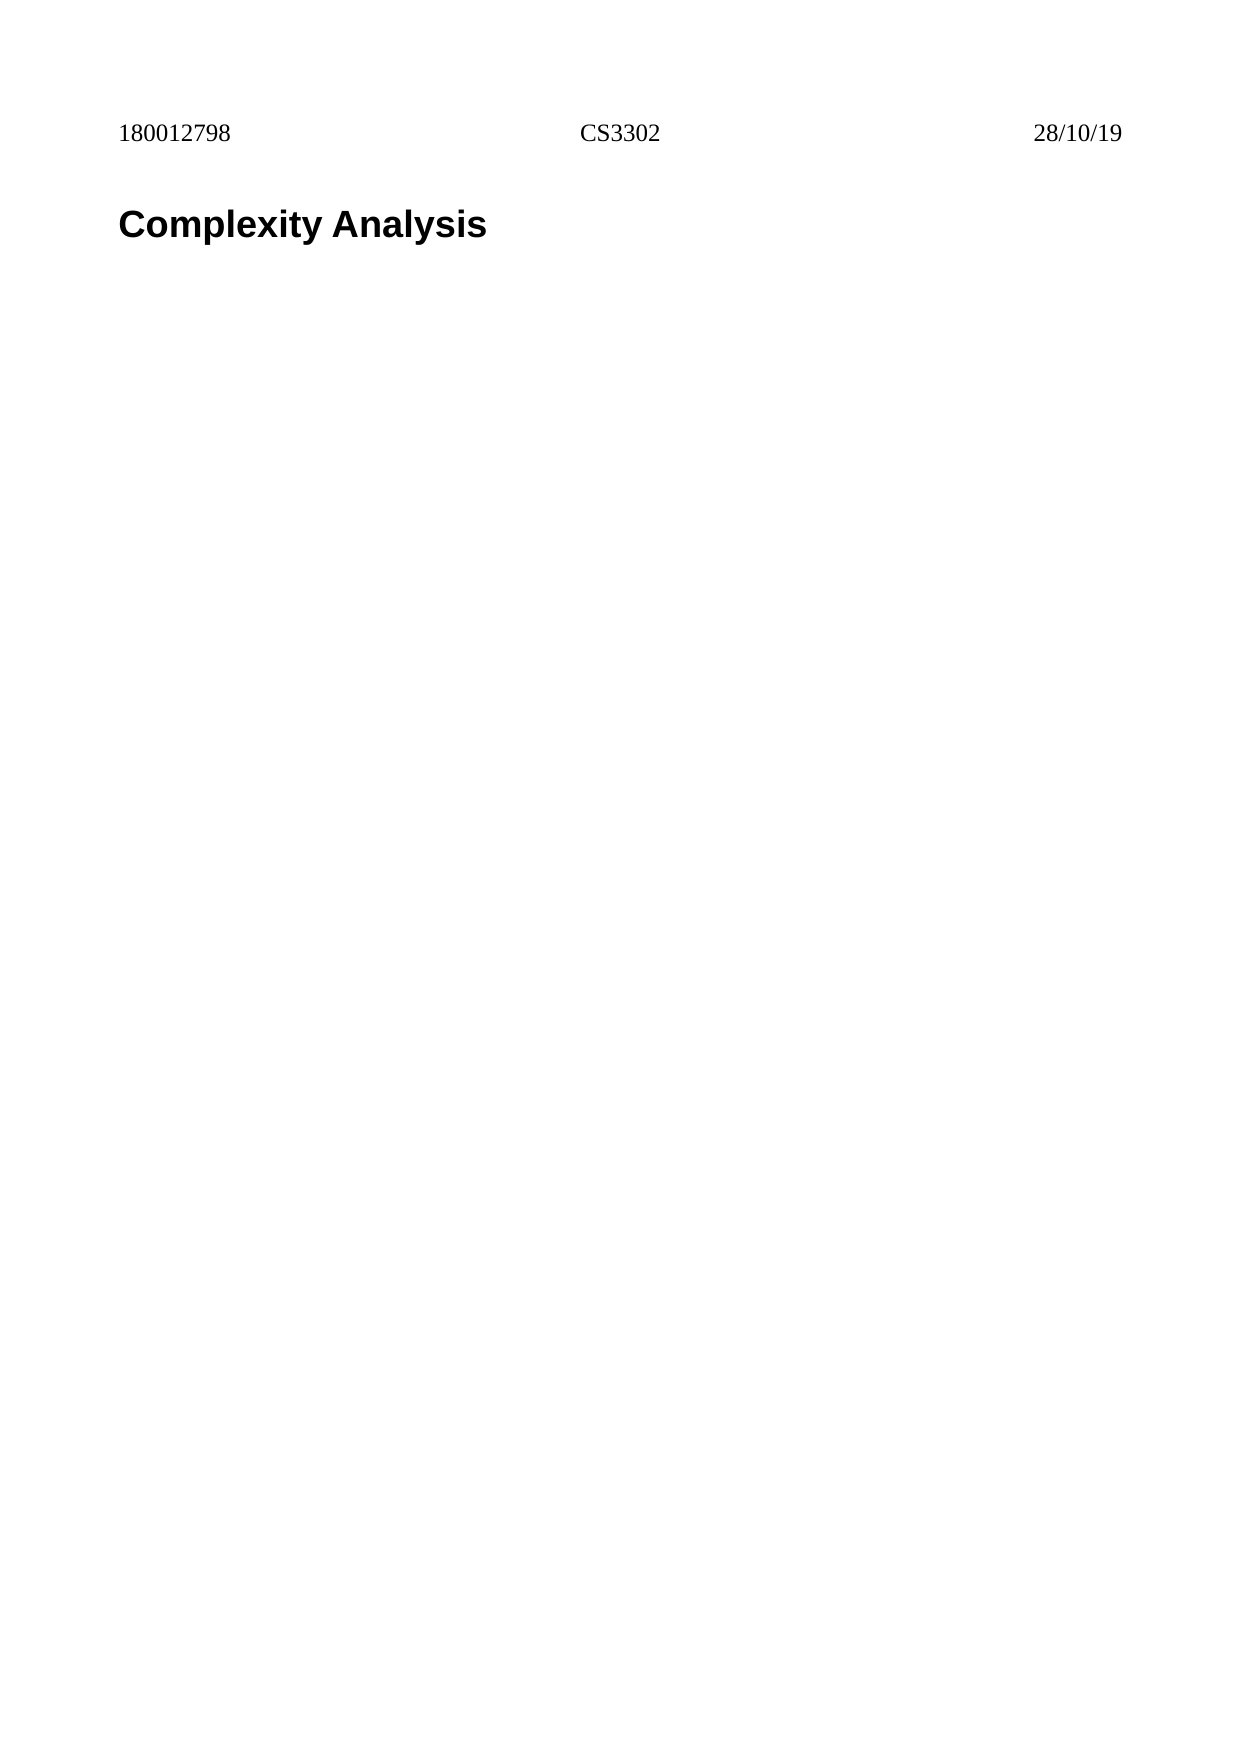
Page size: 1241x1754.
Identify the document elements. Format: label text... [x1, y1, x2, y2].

subtitle Complexity Analysis [118, 201, 1122, 245]
